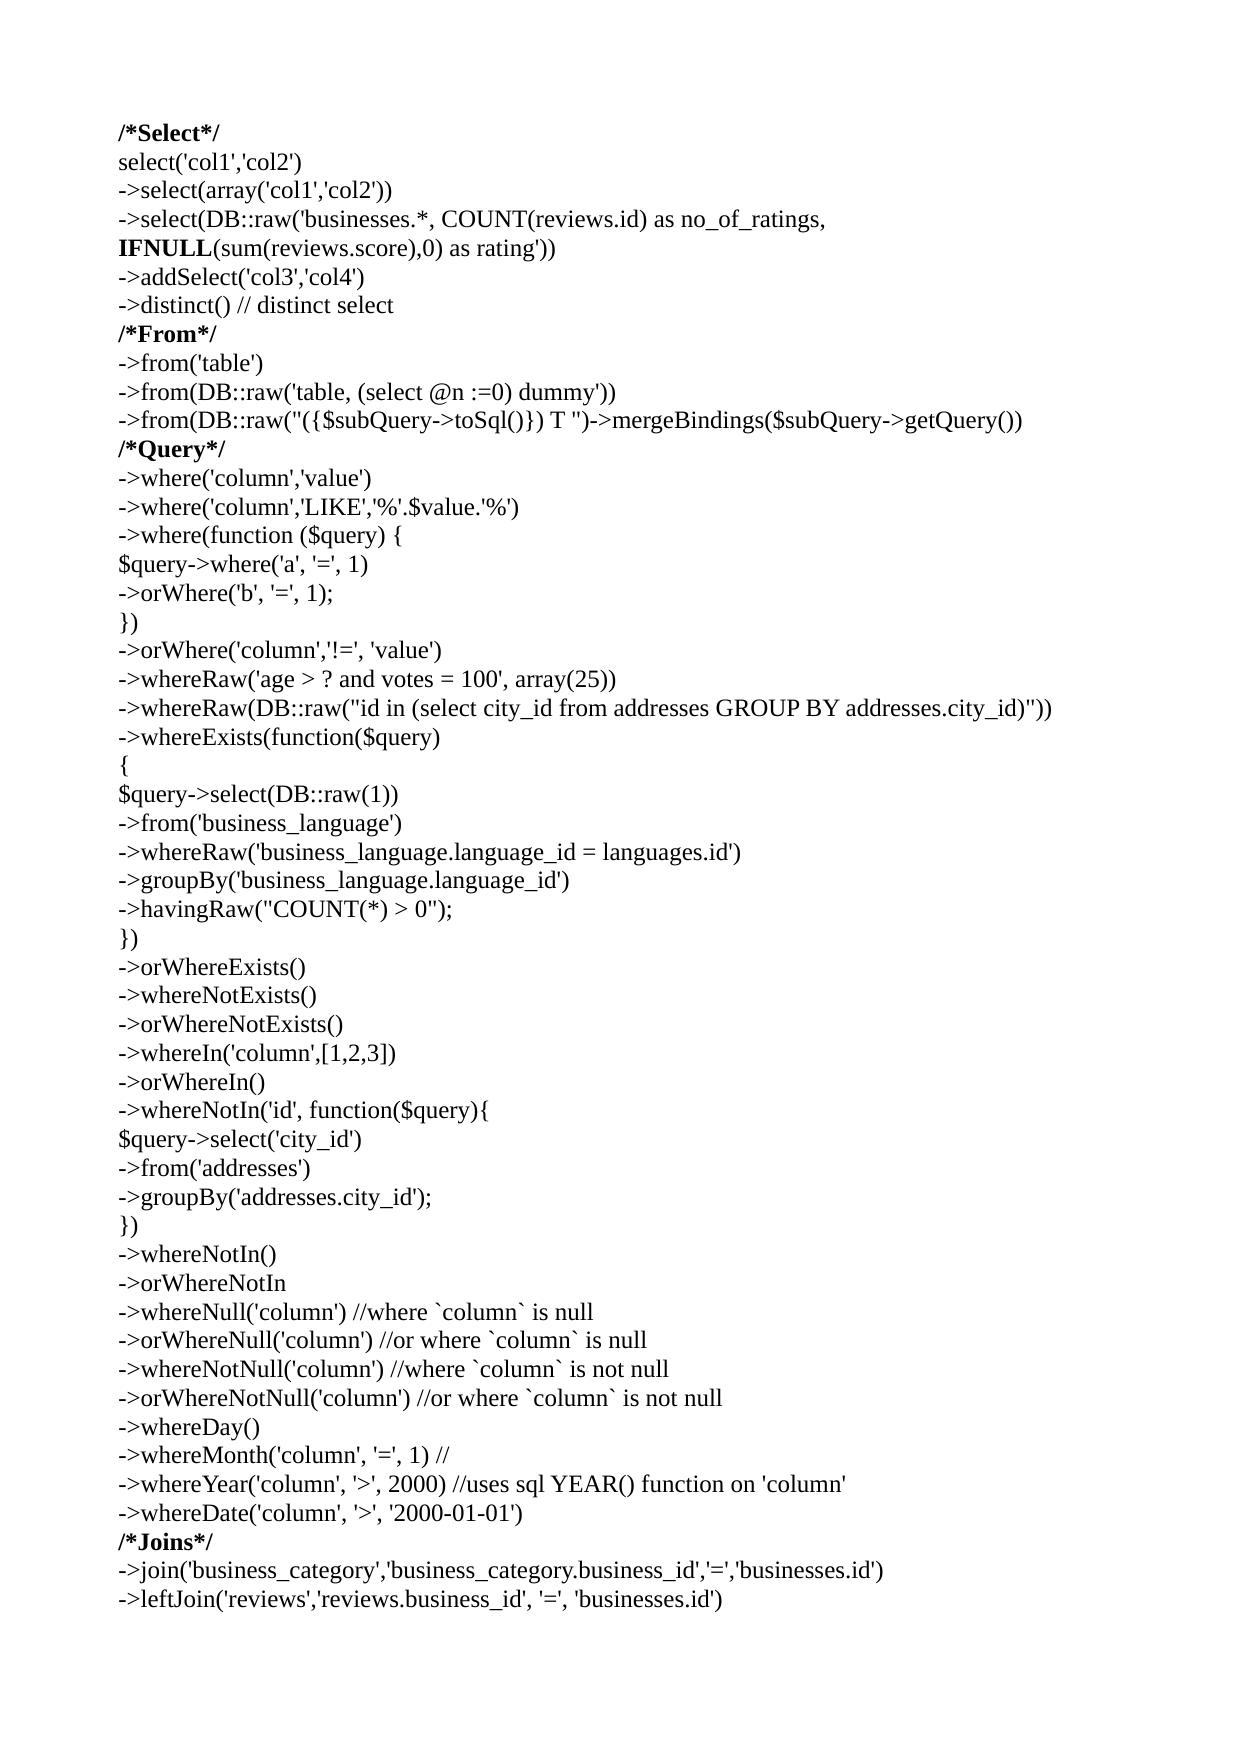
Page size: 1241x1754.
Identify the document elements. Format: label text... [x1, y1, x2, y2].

text ->whereYear('column', '>', 2000) //uses sql YEAR() function on 'column' [118, 1469, 1122, 1498]
text ->orWhere('column','!=', 'value') [118, 636, 1122, 664]
text ->whereDate('column', '>', '2000-01-01') [118, 1498, 1122, 1527]
text $query->where('a', '=', 1) [118, 549, 1122, 578]
text ->whereIn('column',[1,2,3]) [118, 1038, 1122, 1067]
text ->orWhereNotExists() [118, 1009, 1122, 1038]
text }) [118, 607, 1122, 636]
text ->where(function ($query) { [118, 521, 1122, 549]
text ->whereNotIn('id', function($query){ [118, 1096, 1122, 1124]
text ->whereMonth('column', '=', 1) // [118, 1441, 1122, 1469]
text ->where('column','LIKE','%'.$value.'%') [118, 492, 1122, 521]
text ->orWhereIn() [118, 1067, 1122, 1096]
text ->from('addresses') [118, 1153, 1122, 1182]
text /*Query*/ [118, 434, 1122, 463]
text }) [118, 1211, 1122, 1239]
text ->addSelect('col3','col4') [118, 262, 1122, 291]
text ->orWhereNotIn [118, 1268, 1122, 1297]
text ->orWhere('b', '=', 1); [118, 578, 1122, 607]
text ->orWhereExists() [118, 952, 1122, 981]
text ->select(DB::raw('businesses.*, COUNT(reviews.id) as no_of_ratings, IFNULL(sum(reviews.score),0) as rating')) [118, 204, 1122, 262]
text ->join('business_category','business_category.business_id','=','businesses.id') [118, 1556, 1122, 1584]
text $query->select(DB::raw(1)) [118, 779, 1122, 808]
text ->from(DB::raw('table, (select @n :=0) dummy')) [118, 377, 1122, 406]
text ->whereNotIn() [118, 1239, 1122, 1268]
text ->distinct() // distinct select [118, 291, 1122, 319]
text ->from('table') [118, 348, 1122, 377]
text ->whereDay() [118, 1412, 1122, 1441]
text ->select(array('col1','col2')) [118, 176, 1122, 204]
text ->orWhereNull('column') //or where `column` is null [118, 1326, 1122, 1354]
text { [118, 751, 1122, 779]
text ->whereRaw('age > ? and votes = 100', array(25)) [118, 664, 1122, 693]
text ->from(DB::raw("({$subQuery->toSql()}) T ")->mergeBindings($subQuery->getQuery()) [118, 406, 1122, 434]
text select('col1','col2') [118, 147, 1122, 176]
text ->leftJoin('reviews','reviews.business_id', '=', 'businesses.id') [118, 1584, 1122, 1613]
text ->whereNotExists() [118, 981, 1122, 1009]
text $query->select('city_id') [118, 1124, 1122, 1153]
text ->groupBy('addresses.city_id'); [118, 1182, 1122, 1211]
text /*From*/ [118, 319, 1122, 348]
text /*Select*/ [118, 118, 1122, 147]
text ->whereExists(function($query) [118, 722, 1122, 751]
text ->havingRaw("COUNT(*) > 0"); [118, 894, 1122, 923]
text ->whereRaw(DB::raw("id in (select city_id from addresses GROUP BY addresses.city_id)")) [118, 693, 1122, 722]
text ->orWhereNotNull('column') //or where `column` is not null [118, 1383, 1122, 1412]
text ->where('column','value') [118, 463, 1122, 492]
text }) [118, 923, 1122, 952]
text ->whereRaw('business_language.language_id = languages.id') [118, 837, 1122, 866]
text ->from('business_language') [118, 808, 1122, 837]
text /*Joins*/ [118, 1527, 1122, 1556]
text ->whereNull('column') //where `column` is null [118, 1297, 1122, 1326]
text ->groupBy('business_language.language_id') [118, 866, 1122, 894]
text ->whereNotNull('column') //where `column` is not null [118, 1354, 1122, 1383]
